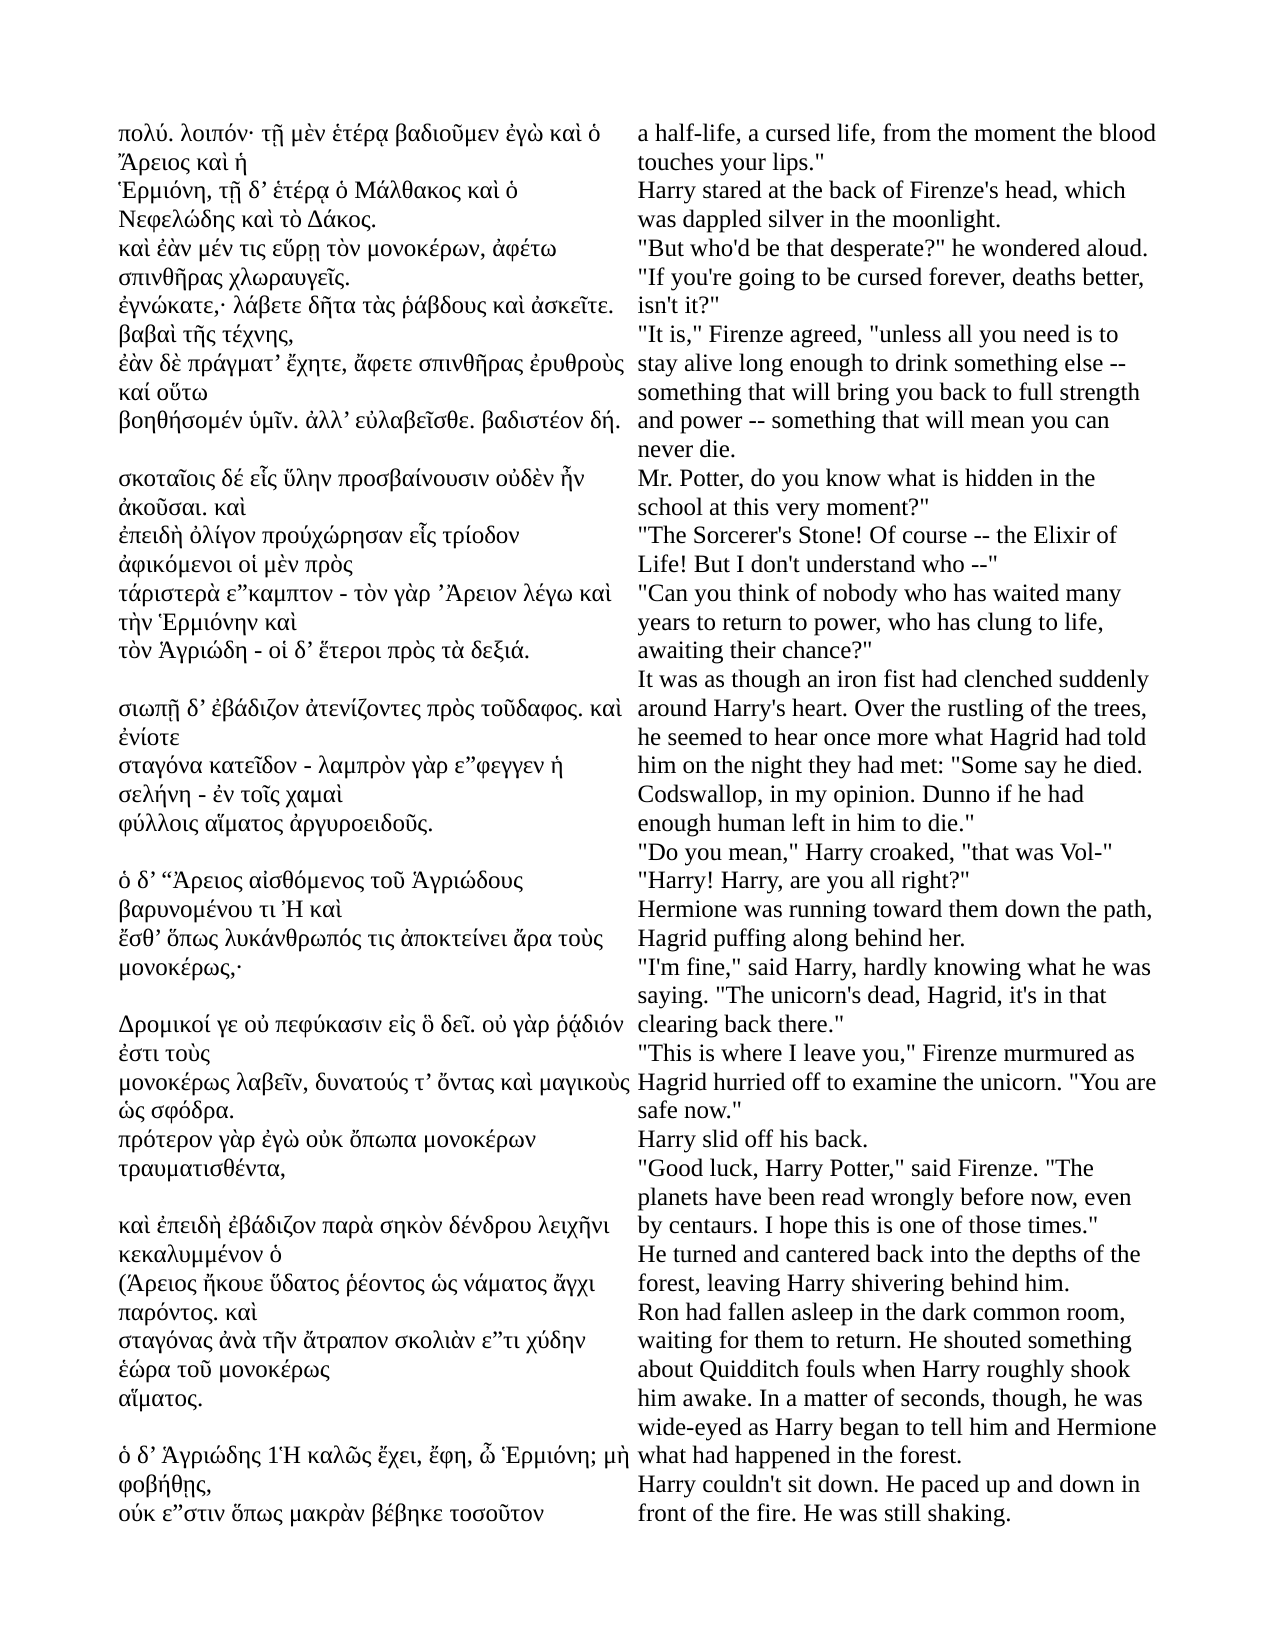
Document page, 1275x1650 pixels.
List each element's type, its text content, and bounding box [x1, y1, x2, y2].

table_cell πολύ. λοιπόν· τῇ μὲν ἑτέρᾳ βαδιοῦμεν ἐγὼ καὶ ὁ Ἄρειος καὶ ἡ Ἑρμιόνη, τῇ δ’ ἑτέρᾳ ὁ Μάλθακος καὶ ὁ Νεφελώδης καὶ τὸ Δάκος. καὶ ἐὰν μέν τις εὕρῃ τὸν μονοκέρων, ἀφέτω σπινθῆρας χλωραυγεῖς. ἐγνώκατε,· λάβετε δῆτα τὰς ῥάβδους καὶ ἀσκεῖτε. βαβαὶ τῆς τέχνης, ἐὰν δὲ πράγματ’ ἔχητε, ἄφετε σπινθῆρας ἐρυθροὺς καί οὕτω βοηθήσομέν ὑμῖν. ἀλλ’ εὐλαβεῖσθε. βαδιστέον δή. σκοταῖοις δέ εἷς ὕλην προσβαίνουσιν οὐδὲν ἦν ἀκοῦσαι. καὶ ἐπειδὴ ὀλίγον προύχώρησαν εἷς τρίοδον ἀφικόμενοι οἱ μὲν πρὸς τάριστερὰ ε”καμπτον - τὸν γὰρ ’Ἀρειον λέγω καὶ τὴν Ἑρμιόνην καὶ τὸν Ἁγριώδη - οἱ δ’ ἕτεροι πρὸς τὰ δεξιά. σιωπῇ δ’ ἐβάδιζον ἀτενίζοντες πρὸς τοῦδαφος. καὶ ἐνίοτε σταγόνα κατεῖδον - λαμπρὸν γὰρ ε”φεγγεν ἡ σελήνη - ἐν τοῖς χαμαὶ φύλλοις αἵματος ἀργυροειδοῦς. ὁ δ’ “Ἀρειος αἰσθόμενος τοῦ Ἁγριώδους βαρυνομένου τι Ἠ καὶ ἔσθ’ ὅπως λυκάνθρωπός τις ἀποκτείνει ἄρα τοὺς μονοκέρως,· Δρομικοί γε οὐ πεφύκασιν εἰς ὃ δεῖ. οὐ γὰρ ῥᾴδιόν ἐστι τοὺς μονοκέρως λαβεῖν, δυνατούς τ’ ὄντας καὶ μαγικοὺς ὡς σφόδρα. πρότερον γὰρ ἐγὼ οὐκ ὄπωπα μονοκέρων τραυματισθέντα, καὶ ἐπειδὴ ἐβάδιζον παρὰ σηκὸν δένδρου λειχῆνι κεκαλυμμένον ὁ (Άρειος ἤκουε ὕδατος ῥέοντος ὡς νάματος ἄγχι παρόντος. καὶ σταγόνας ἀνὰ τῆν ἄτραπον σκολιὰν ε”τι χύδην ἑώρα τοῦ μονοκέρως αἵματος. ὁ δ’ Ἁγριώδης 1Ἡ καλῶς ἔχει, ἔφη, ὦ Ἑρμιόνη; μὴ φοβήθῃς, ούκ ε”στιν ὅπως μακρὰν βέβηκε τοσοῦτον [118, 118, 637, 1527]
table_cell a half-life, a cursed life, from the moment the blood touches your lips." Harry stared at the back of Firenze's head, which was dappled silver in the moonlight. "But who'd be that desperate?" he wondered aloud. "If you're going to be cursed forever, deaths better, isn't it?" "It is," Firenze agreed, "unless all you need is to stay alive long enough to drink something else -- something that will bring you back to full strength and power -- something that will mean you can never die. Mr. Potter, do you know what is hidden in the school at this very moment?" "The Sorcerer's Stone! Of course -- the Elixir of Life! But I don't understand who --" "Can you think of nobody who has waited many years to return to power, who has clung to life, awaiting their chance?" It was as though an iron fist had clenched suddenly around Harry's heart. Over the rustling of the trees, he seemed to hear once more what Hagrid had told him on the night they had met: "Some say he died. Codswallop, in my opinion. Dunno if he had enough human left in him to die." "Do you mean," Harry croaked, "that was Vol-" "Harry! Harry, are you all right?" Hermione was running toward them down the path, Hagrid puffing along behind her. "I'm fine," said Harry, hardly knowing what he was saying. "The unicorn's dead, Hagrid, it's in that clearing back there." "This is where I leave you," Firenze murmured as Hagrid hurried off to examine the unicorn. "You are safe now." Harry slid off his back. "Good luck, Harry Potter," said Firenze. "The planets have been read wrongly before now, even by centaurs. I hope this is one of those times." He turned and cantered back into the depths of the forest, leaving Harry shivering behind him. Ron had fallen asleep in the dark common room, waiting for them to return. He shouted something about Quidditch fouls when Harry roughly shook him awake. In a matter of seconds, though, he was wide-eyed as Harry began to tell him and Hermione what had happened in the forest. Harry couldn't sit down. He paced up and down in front of the fire. He was still shaking. [638, 118, 1157, 1527]
